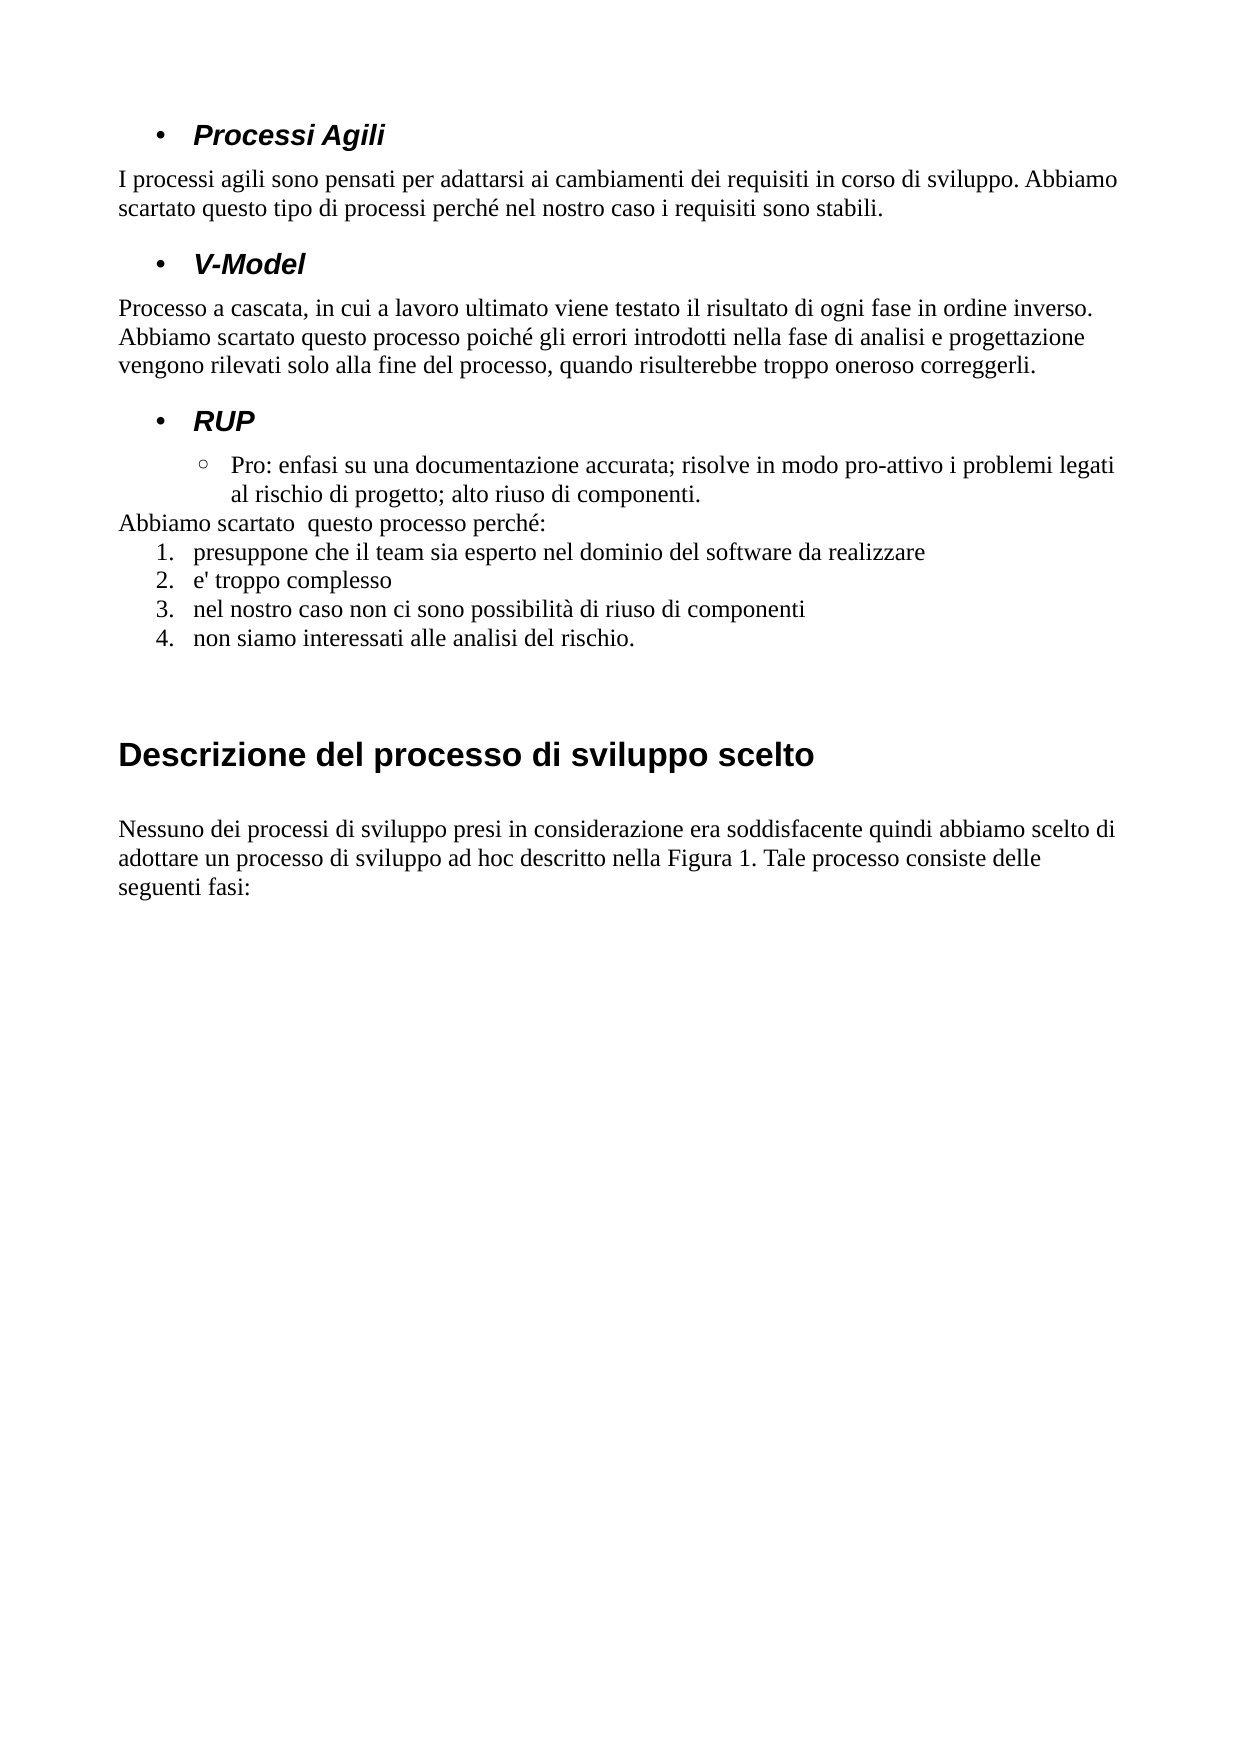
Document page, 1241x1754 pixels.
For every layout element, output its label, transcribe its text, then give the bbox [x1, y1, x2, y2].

list non siamo interessati alle analisi del rischio. [156, 623, 1122, 652]
text I processi agili sono pensati per adattarsi ai cambiamenti dei requisiti in corso di sviluppo. Abbiamo scartato questo tipo di processi perché nel nostro caso i requisiti sono stabili. [118, 164, 1122, 222]
list presuppone che il team sia esperto nel dominio del software da realizzare [156, 537, 1122, 566]
subtitle Descrizione del processo di sviluppo scelto [118, 734, 1122, 773]
text Processo a cascata, in cui a lavoro ultimato viene testato il risultato di ogni fase in ordine inverso. [118, 293, 1122, 322]
list Pro: enfasi su una documentazione accurata; risolve in modo pro-attivo i problemi legati al rischio di progetto; alto riuso di componenti. [193, 451, 1122, 508]
subtitle Processi Agili [156, 118, 1122, 152]
subtitle V-Model [156, 247, 1122, 281]
text Abbiamo scartato questo processo perché: [118, 508, 1122, 537]
list nel nostro caso non ci sono possibilità di riuso di componenti [156, 594, 1122, 623]
text Nessuno dei processi di sviluppo presi in considerazione era soddisfacente quindi abbiamo scelto di adottare un processo di sviluppo ad hoc descritto nella Figura 1. Tale processo consiste delle seguenti fasi: [118, 814, 1122, 901]
subtitle RUP [156, 404, 1122, 438]
text Abbiamo scartato questo processo poiché gli errori introdotti nella fase di analisi e progettazione vengono rilevati solo alla fine del processo, quando risulterebbe troppo oneroso correggerli. [118, 322, 1122, 379]
list e' troppo complesso [156, 566, 1122, 594]
